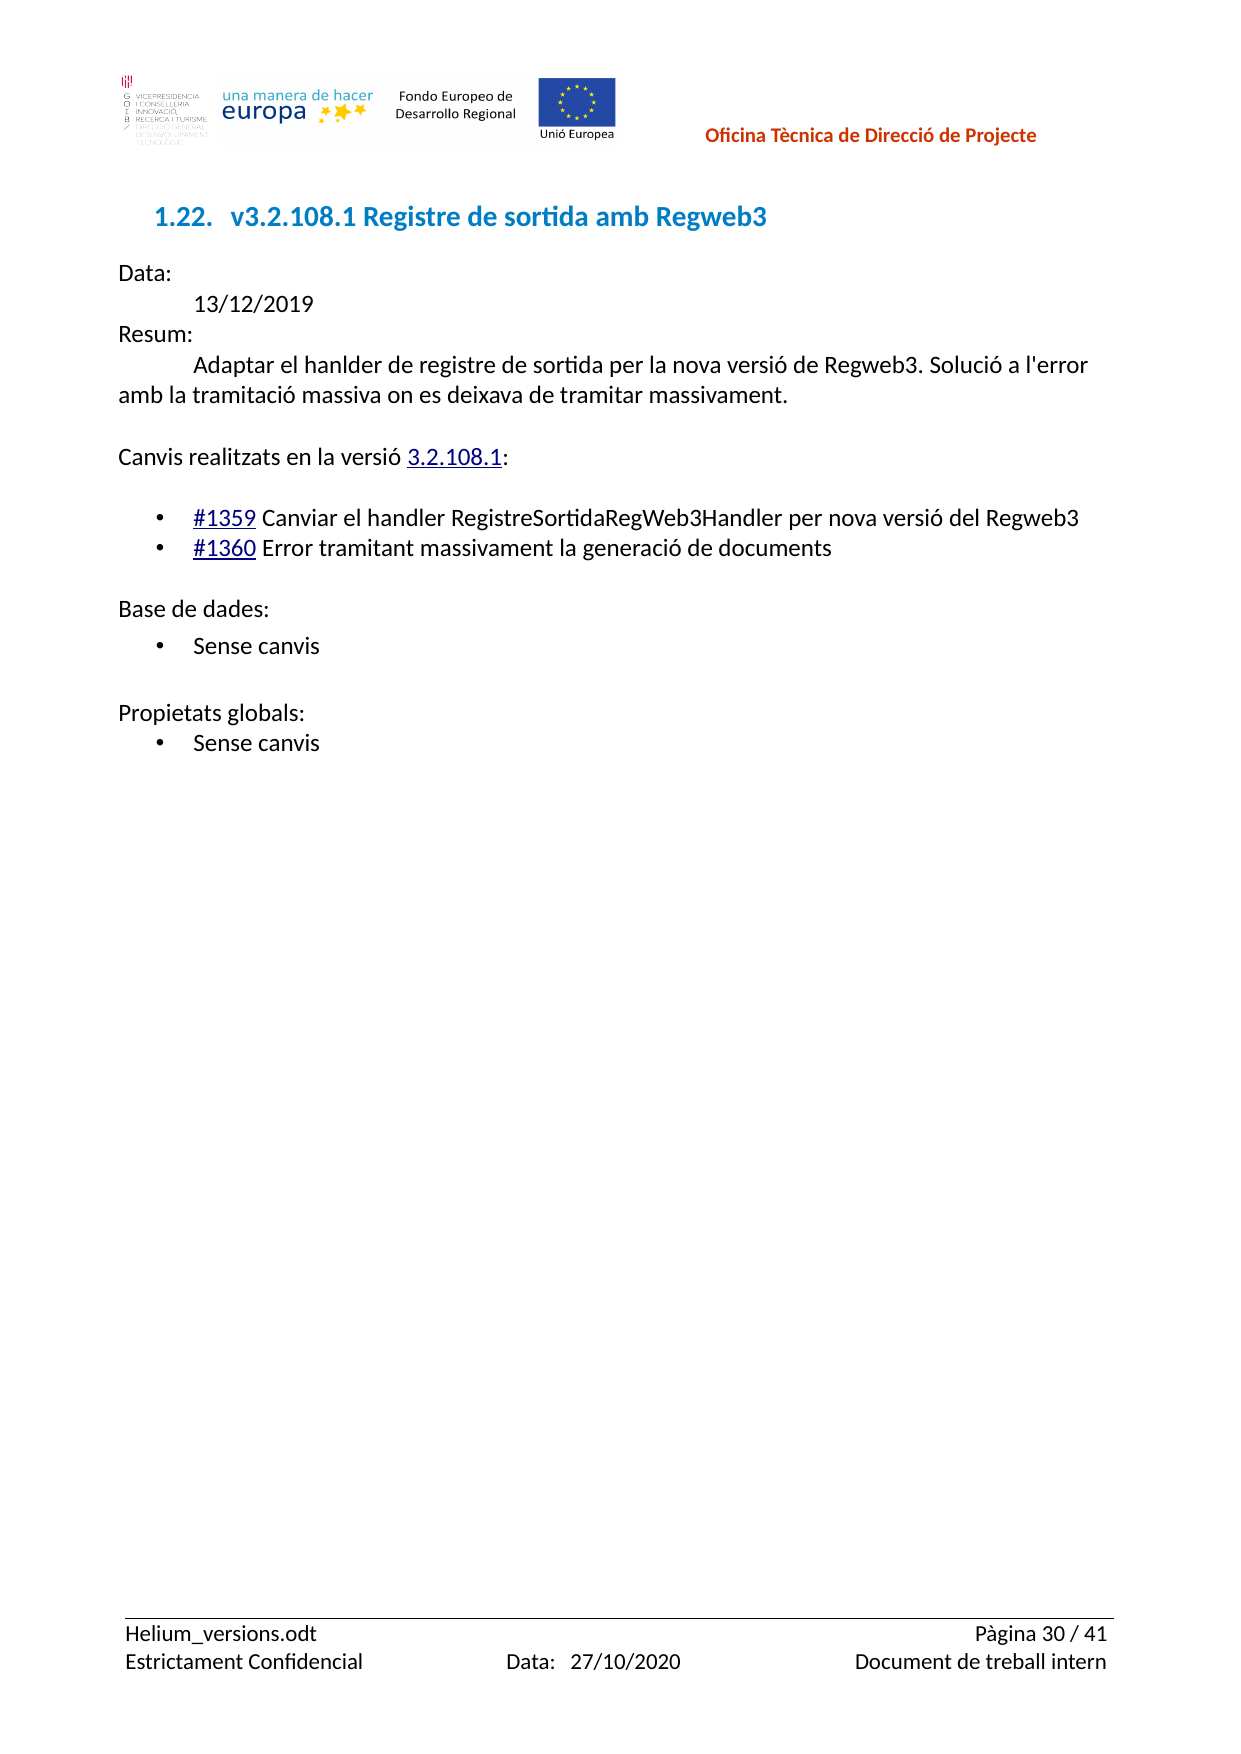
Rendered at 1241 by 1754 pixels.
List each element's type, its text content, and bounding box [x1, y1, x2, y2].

text 13/12/2019 [118, 288, 1122, 319]
subtitle v3.2.108.1 Registre de sortida amb Regweb3 [153, 198, 1122, 234]
list #1359 Canviar el handler RegistreSortidaRegWeb3Handler per nova versió del Regweb3 [156, 502, 1122, 532]
list #1360 Error tramitant massivament la generació de documents [156, 532, 1122, 563]
text Data: [118, 258, 1122, 288]
text Propietats globals: [118, 697, 1122, 727]
text Adaptar el hanlder de registre de sortida per la nova versió de Regweb3. Solució a l'error amb la tramitació massiva on es deixava de tramitar massivament. [118, 349, 1122, 410]
picture [118, 73, 213, 147]
list Sense canvis [156, 630, 1122, 660]
text Canvis realitzats en la versió 3.2.108.1: [118, 441, 1122, 471]
picture [219, 73, 621, 147]
text Base de dades: [118, 593, 1122, 624]
list Sense canvis [156, 727, 1122, 758]
text Resum: [118, 319, 1122, 349]
